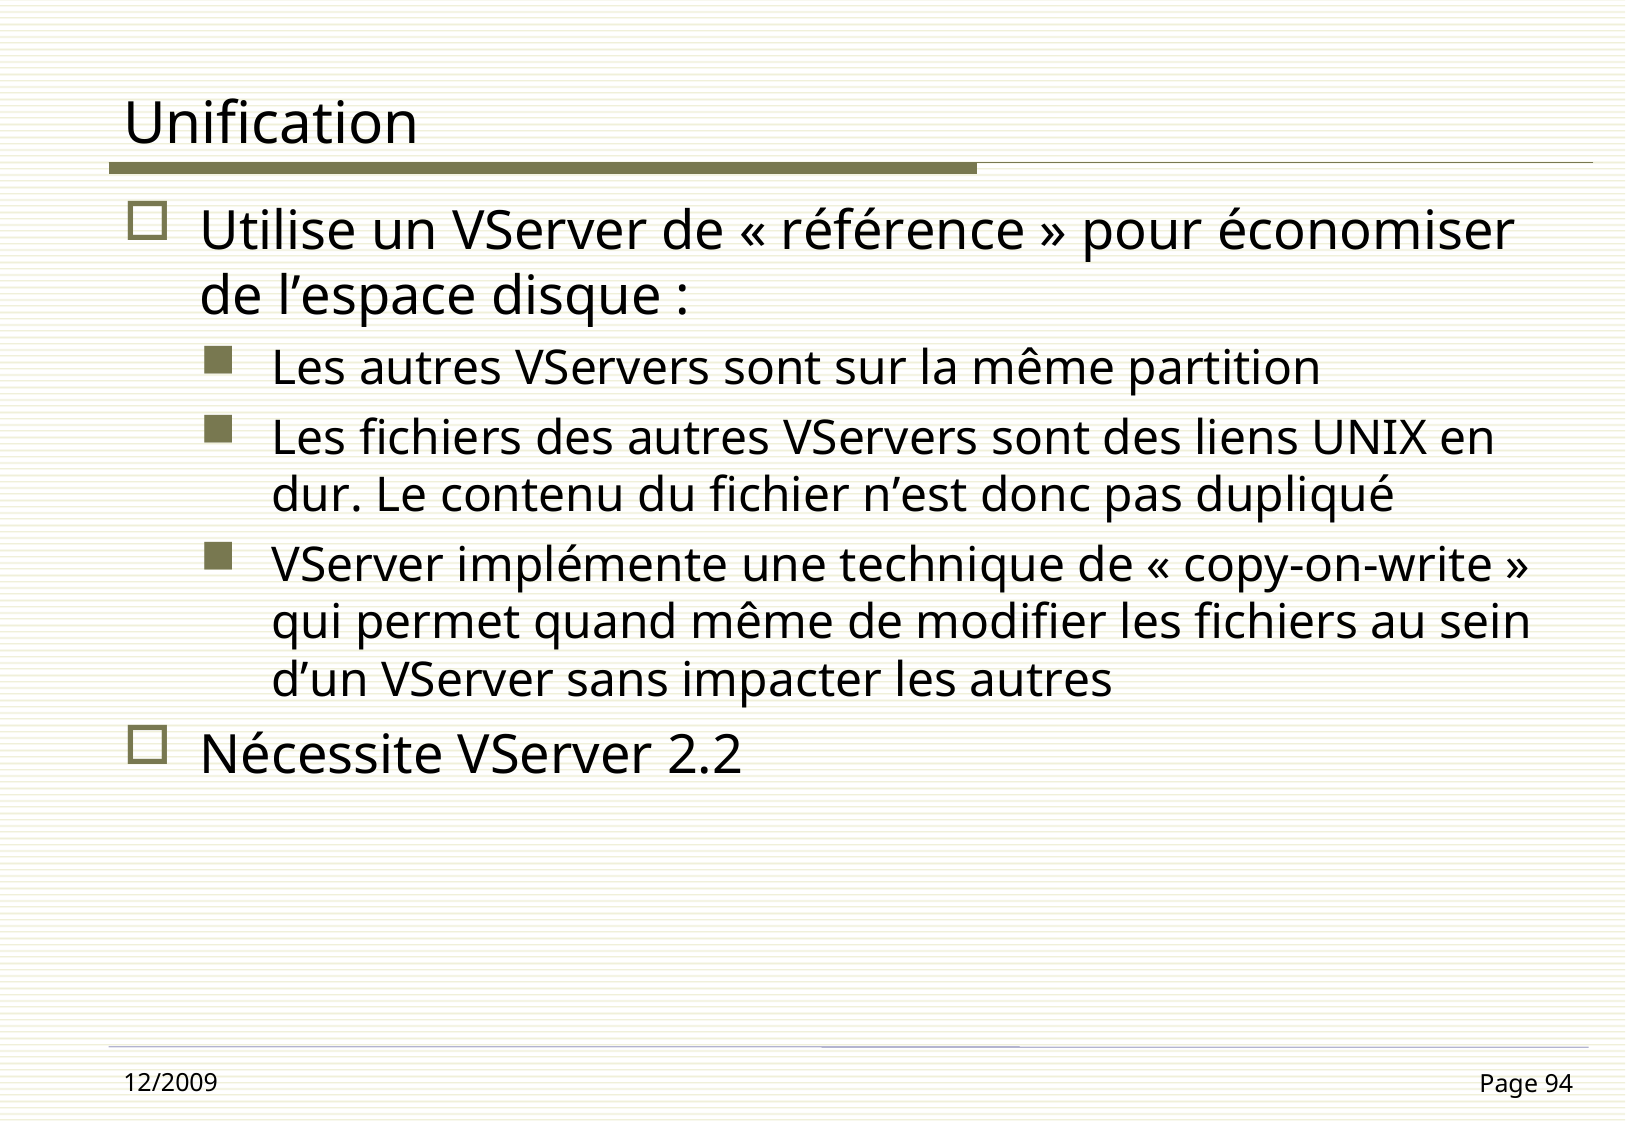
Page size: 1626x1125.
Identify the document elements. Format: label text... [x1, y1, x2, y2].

title Unification [108, 12, 1596, 163]
picture [0, 0, 1626, 1125]
list Utilise un VServer de « référence » pour économiser de l’espace disque : Les autres VServers sont sur la même partition Les fichiers des autres VServers sont des liens UNIX en dur. Le contenu du fichier n’est donc pas dupliqué VServer implémente une technique de « copy-on-write » qui permet quand même de modifier les fichiers au sein d’un VServer sans impacter les autres Nécessite VServer 2.2 [108, 187, 1595, 1035]
